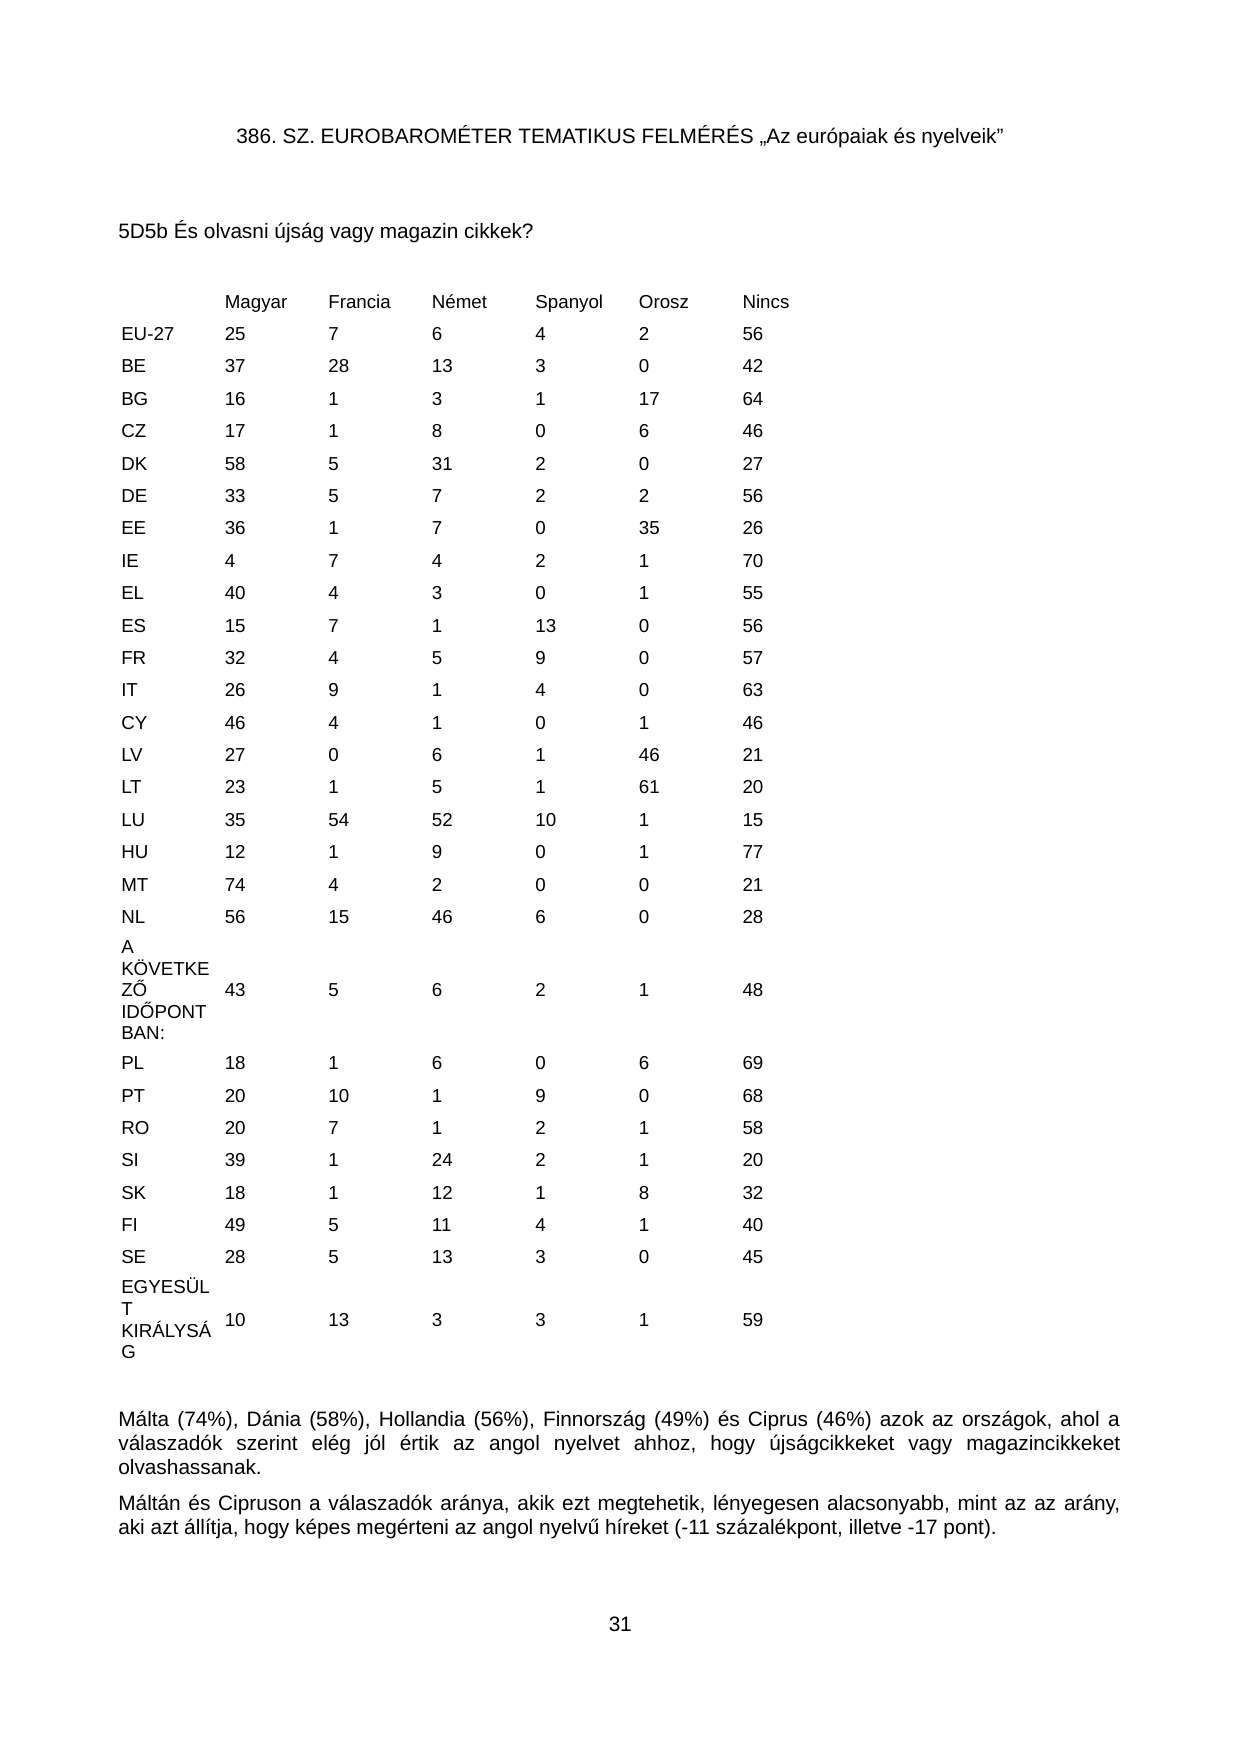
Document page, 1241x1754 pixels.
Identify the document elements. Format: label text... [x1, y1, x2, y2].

table_cell IT [118, 674, 222, 706]
table_cell BE [118, 350, 222, 382]
table_cell 4 [325, 577, 429, 609]
table_cell 2 [636, 479, 739, 512]
table_cell 1 [636, 1273, 739, 1365]
table_cell 46 [222, 706, 325, 738]
table_cell 3 [532, 1273, 636, 1365]
table_cell 56 [739, 609, 843, 641]
table_cell 1 [429, 609, 532, 641]
table_cell 1 [325, 512, 429, 544]
table_cell 55 [739, 577, 843, 609]
table_cell LU [118, 803, 222, 836]
table_cell 5 [325, 1209, 429, 1241]
table_cell 4 [532, 318, 636, 350]
table_cell 33 [222, 479, 325, 512]
table_cell 7 [429, 512, 532, 544]
table_cell 10 [325, 1079, 429, 1111]
table_cell 3 [532, 1241, 636, 1273]
table_cell 2 [532, 544, 636, 577]
table_cell 23 [222, 771, 325, 803]
table_cell 1 [636, 803, 739, 836]
table_cell LV [118, 739, 222, 771]
table_cell 13 [429, 350, 532, 382]
table_header Magyar [222, 285, 325, 317]
table_cell 3 [429, 577, 532, 609]
table_cell 7 [325, 318, 429, 350]
table_cell 6 [429, 1047, 532, 1079]
table_cell 46 [429, 901, 532, 933]
table_cell 28 [222, 1241, 325, 1273]
text Máltán és Cipruson a válaszadók aránya, akik ezt megtehetik, lényegesen alacsonyabb, mint az az arány, aki azt állítja, hogy képes megérteni az angol nyelvű híreket (-11 százalékpont, illetve -17 pont). [118, 1491, 1122, 1539]
table_cell SI [118, 1144, 222, 1176]
table_cell SE [118, 1241, 222, 1273]
table_cell CZ [118, 415, 222, 447]
table_header Német [429, 285, 532, 317]
table_cell 6 [636, 415, 739, 447]
table_cell 1 [325, 1144, 429, 1176]
table_cell 42 [739, 350, 843, 382]
table_cell 1 [325, 382, 429, 414]
table_cell 1 [532, 1176, 636, 1208]
table_header [118, 285, 222, 317]
table_cell 6 [636, 1047, 739, 1079]
table_cell FI [118, 1209, 222, 1241]
table_cell A KÖVETKEZŐ IDŐPONTBAN: [118, 933, 222, 1047]
text Málta (74%), Dánia (58%), Hollandia (56%), Finnország (49%) és Ciprus (46%) azok az országok, ahol a válaszadók szerint elég jól értik az angol nyelvet ahhoz, hogy újságcikkeket vagy magazincikkeket olvashassanak. [118, 1407, 1122, 1479]
table_cell NL [118, 901, 222, 933]
table_cell 56 [739, 479, 843, 512]
table_cell 27 [222, 739, 325, 771]
table_cell 8 [429, 415, 532, 447]
table_cell 61 [636, 771, 739, 803]
text 5D5b És olvasni újság vagy magazin cikkek? [118, 219, 1122, 243]
table_cell 56 [222, 901, 325, 933]
table_cell 21 [739, 868, 843, 901]
table_cell 0 [532, 1047, 636, 1079]
table_cell 9 [429, 836, 532, 868]
table_cell 4 [325, 641, 429, 674]
table_cell 57 [739, 641, 843, 674]
table_cell 15 [222, 609, 325, 641]
table_cell 0 [636, 674, 739, 706]
table_cell EGYESÜLT KIRÁLYSÁG [118, 1273, 222, 1365]
table_cell MT [118, 868, 222, 901]
table_cell 12 [222, 836, 325, 868]
table_cell 1 [325, 1176, 429, 1208]
table_cell 1 [532, 382, 636, 414]
table_cell 0 [532, 512, 636, 544]
table_cell 0 [636, 609, 739, 641]
table_cell 59 [739, 1273, 843, 1365]
table_cell 8 [636, 1176, 739, 1208]
table_cell 46 [739, 415, 843, 447]
table_cell 11 [429, 1209, 532, 1241]
table_cell 26 [739, 512, 843, 544]
table_cell 2 [532, 479, 636, 512]
table_cell 16 [222, 382, 325, 414]
table_cell 13 [325, 1273, 429, 1365]
table_cell 4 [222, 544, 325, 577]
table_cell 46 [636, 739, 739, 771]
table_cell 7 [325, 544, 429, 577]
table_cell 2 [532, 1144, 636, 1176]
table_cell 0 [636, 641, 739, 674]
table_cell 27 [739, 447, 843, 479]
table_cell EE [118, 512, 222, 544]
table_cell 1 [636, 836, 739, 868]
table_cell 5 [325, 479, 429, 512]
table_cell 45 [739, 1241, 843, 1273]
table_cell DK [118, 447, 222, 479]
table_cell 0 [636, 1079, 739, 1111]
table_cell EL [118, 577, 222, 609]
table_cell IE [118, 544, 222, 577]
table_cell 3 [429, 382, 532, 414]
table_cell 77 [739, 836, 843, 868]
table_cell 1 [636, 1144, 739, 1176]
table_cell 32 [222, 641, 325, 674]
table_cell 7 [325, 609, 429, 641]
table_cell 20 [222, 1079, 325, 1111]
table_cell 58 [739, 1111, 843, 1144]
table_cell 1 [325, 1047, 429, 1079]
table_cell 35 [636, 512, 739, 544]
table_cell 68 [739, 1079, 843, 1111]
table_cell 28 [325, 350, 429, 382]
table_cell 28 [739, 901, 843, 933]
table_cell 5 [429, 641, 532, 674]
table_cell 4 [532, 1209, 636, 1241]
table_cell 4 [325, 868, 429, 901]
table_cell EU-27 [118, 318, 222, 350]
table_cell 0 [636, 447, 739, 479]
table_cell 1 [636, 1111, 739, 1144]
table_cell BG [118, 382, 222, 414]
table_cell 0 [532, 868, 636, 901]
table_cell 3 [532, 350, 636, 382]
table_cell 0 [532, 415, 636, 447]
table_cell 12 [429, 1176, 532, 1208]
table_cell 6 [532, 901, 636, 933]
table_cell 1 [636, 544, 739, 577]
table_cell 4 [532, 674, 636, 706]
table_cell 2 [429, 868, 532, 901]
table_cell 2 [636, 318, 739, 350]
table_cell 74 [222, 868, 325, 901]
table_cell 1 [532, 739, 636, 771]
table_cell PL [118, 1047, 222, 1079]
table_cell 17 [636, 382, 739, 414]
table_cell RO [118, 1111, 222, 1144]
table_cell 48 [739, 933, 843, 1047]
table_cell 9 [325, 674, 429, 706]
table_cell 9 [532, 1079, 636, 1111]
table_cell 63 [739, 674, 843, 706]
table_cell 10 [532, 803, 636, 836]
table_cell 0 [636, 350, 739, 382]
table_cell FR [118, 641, 222, 674]
table_cell 31 [429, 447, 532, 479]
table_cell 21 [739, 739, 843, 771]
table_cell 5 [429, 771, 532, 803]
table_cell 0 [325, 739, 429, 771]
table_cell 1 [429, 1111, 532, 1144]
table_cell LT [118, 771, 222, 803]
table_cell 18 [222, 1176, 325, 1208]
table_cell 1 [636, 1209, 739, 1241]
table_cell 4 [325, 706, 429, 738]
table_cell 46 [739, 706, 843, 738]
table_cell 37 [222, 350, 325, 382]
table_cell HU [118, 836, 222, 868]
table_cell 10 [222, 1273, 325, 1365]
table_cell 5 [325, 1241, 429, 1273]
table_cell 40 [222, 577, 325, 609]
table_cell 56 [739, 318, 843, 350]
table_cell 0 [532, 577, 636, 609]
table_header Francia [325, 285, 429, 317]
table_header Nincs [739, 285, 843, 317]
table_cell SK [118, 1176, 222, 1208]
table_cell 4 [429, 544, 532, 577]
table_cell 70 [739, 544, 843, 577]
table_cell 18 [222, 1047, 325, 1079]
table_cell 69 [739, 1047, 843, 1079]
table_cell 7 [429, 479, 532, 512]
table_cell 24 [429, 1144, 532, 1176]
table_cell DE [118, 479, 222, 512]
table_cell 43 [222, 933, 325, 1047]
table_cell 20 [739, 1144, 843, 1176]
table_cell 7 [325, 1111, 429, 1144]
table_cell 6 [429, 933, 532, 1047]
table_cell 20 [739, 771, 843, 803]
table_cell 13 [532, 609, 636, 641]
table_cell 0 [636, 1241, 739, 1273]
table_cell 49 [222, 1209, 325, 1241]
table_cell 6 [429, 739, 532, 771]
table_cell 39 [222, 1144, 325, 1176]
table_cell 52 [429, 803, 532, 836]
table_cell PT [118, 1079, 222, 1111]
table_cell 1 [429, 674, 532, 706]
table_cell 0 [636, 901, 739, 933]
table_cell 5 [325, 447, 429, 479]
table_cell 1 [429, 706, 532, 738]
table_cell 1 [325, 771, 429, 803]
table_cell 15 [325, 901, 429, 933]
table_cell 1 [636, 933, 739, 1047]
table_header Orosz [636, 285, 739, 317]
table_cell 1 [532, 771, 636, 803]
table_cell 9 [532, 641, 636, 674]
table_cell CY [118, 706, 222, 738]
table_cell 1 [636, 577, 739, 609]
table_cell 26 [222, 674, 325, 706]
table_cell 1 [429, 1079, 532, 1111]
table_cell 1 [636, 706, 739, 738]
table_cell 40 [739, 1209, 843, 1241]
table_cell ES [118, 609, 222, 641]
table_cell 17 [222, 415, 325, 447]
table_cell 2 [532, 1111, 636, 1144]
table_cell 6 [429, 318, 532, 350]
table_cell 54 [325, 803, 429, 836]
table_cell 20 [222, 1111, 325, 1144]
table_cell 64 [739, 382, 843, 414]
table_cell 15 [739, 803, 843, 836]
table_cell 36 [222, 512, 325, 544]
table_cell 25 [222, 318, 325, 350]
table_header Spanyol [532, 285, 636, 317]
table_cell 2 [532, 447, 636, 479]
table_cell 35 [222, 803, 325, 836]
table_cell 32 [739, 1176, 843, 1208]
table_cell 0 [532, 706, 636, 738]
table_cell 0 [636, 868, 739, 901]
table_cell 0 [532, 836, 636, 868]
table_cell 1 [325, 415, 429, 447]
table_cell 58 [222, 447, 325, 479]
table_cell 3 [429, 1273, 532, 1365]
table_cell 5 [325, 933, 429, 1047]
table_cell 13 [429, 1241, 532, 1273]
table_cell 2 [532, 933, 636, 1047]
table_cell 1 [325, 836, 429, 868]
